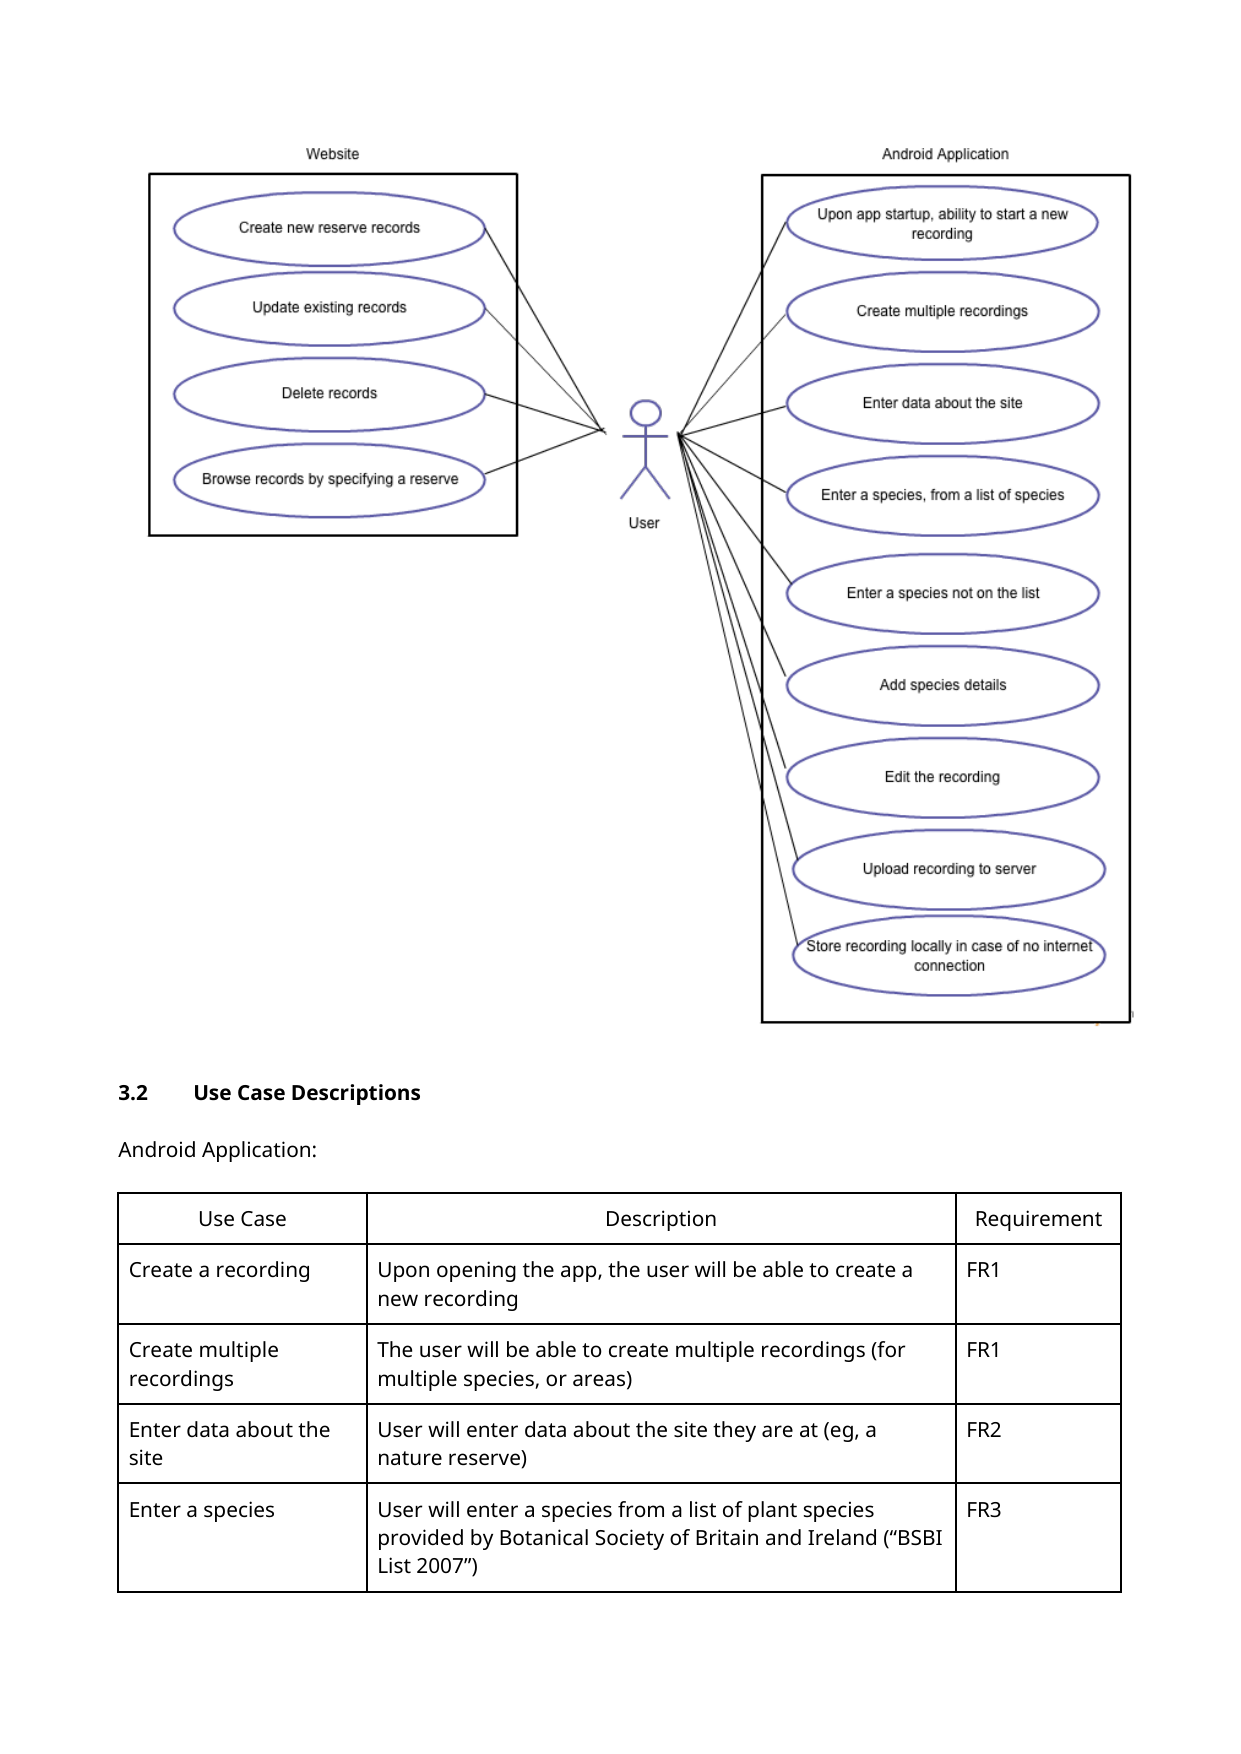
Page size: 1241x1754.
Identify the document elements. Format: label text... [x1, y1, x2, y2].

table_cell Enter a species [119, 1484, 366, 1591]
table_cell Enter data about the site [119, 1405, 366, 1482]
text Android Application: [118, 1135, 1122, 1163]
table_header Requirement [957, 1194, 1120, 1243]
table_header Use Case [119, 1194, 366, 1243]
table_cell FR3 [957, 1484, 1120, 1591]
text 3.2 Use Case Descriptions [118, 1078, 1122, 1106]
table_cell User will enter a species from a list of plant species provided by Botanical Society of Britain and Ireland (“BSBI List 2007”) [368, 1484, 955, 1591]
table_cell FR1 [957, 1245, 1120, 1323]
table_cell Create multiple recordings [119, 1325, 366, 1402]
picture [136, 136, 1141, 1031]
table_cell Create a recording [119, 1245, 366, 1323]
table_cell The user will be able to create multiple recordings (for multiple species, or areas) [368, 1325, 955, 1402]
table_cell User will enter data about the site they are at (eg, a nature reserve) [368, 1405, 955, 1482]
table_cell FR2 [957, 1405, 1120, 1482]
table_cell Upon opening the app, the user will be able to create a new recording [368, 1245, 955, 1323]
table_header Description [368, 1194, 955, 1243]
table_cell FR1 [957, 1325, 1120, 1402]
